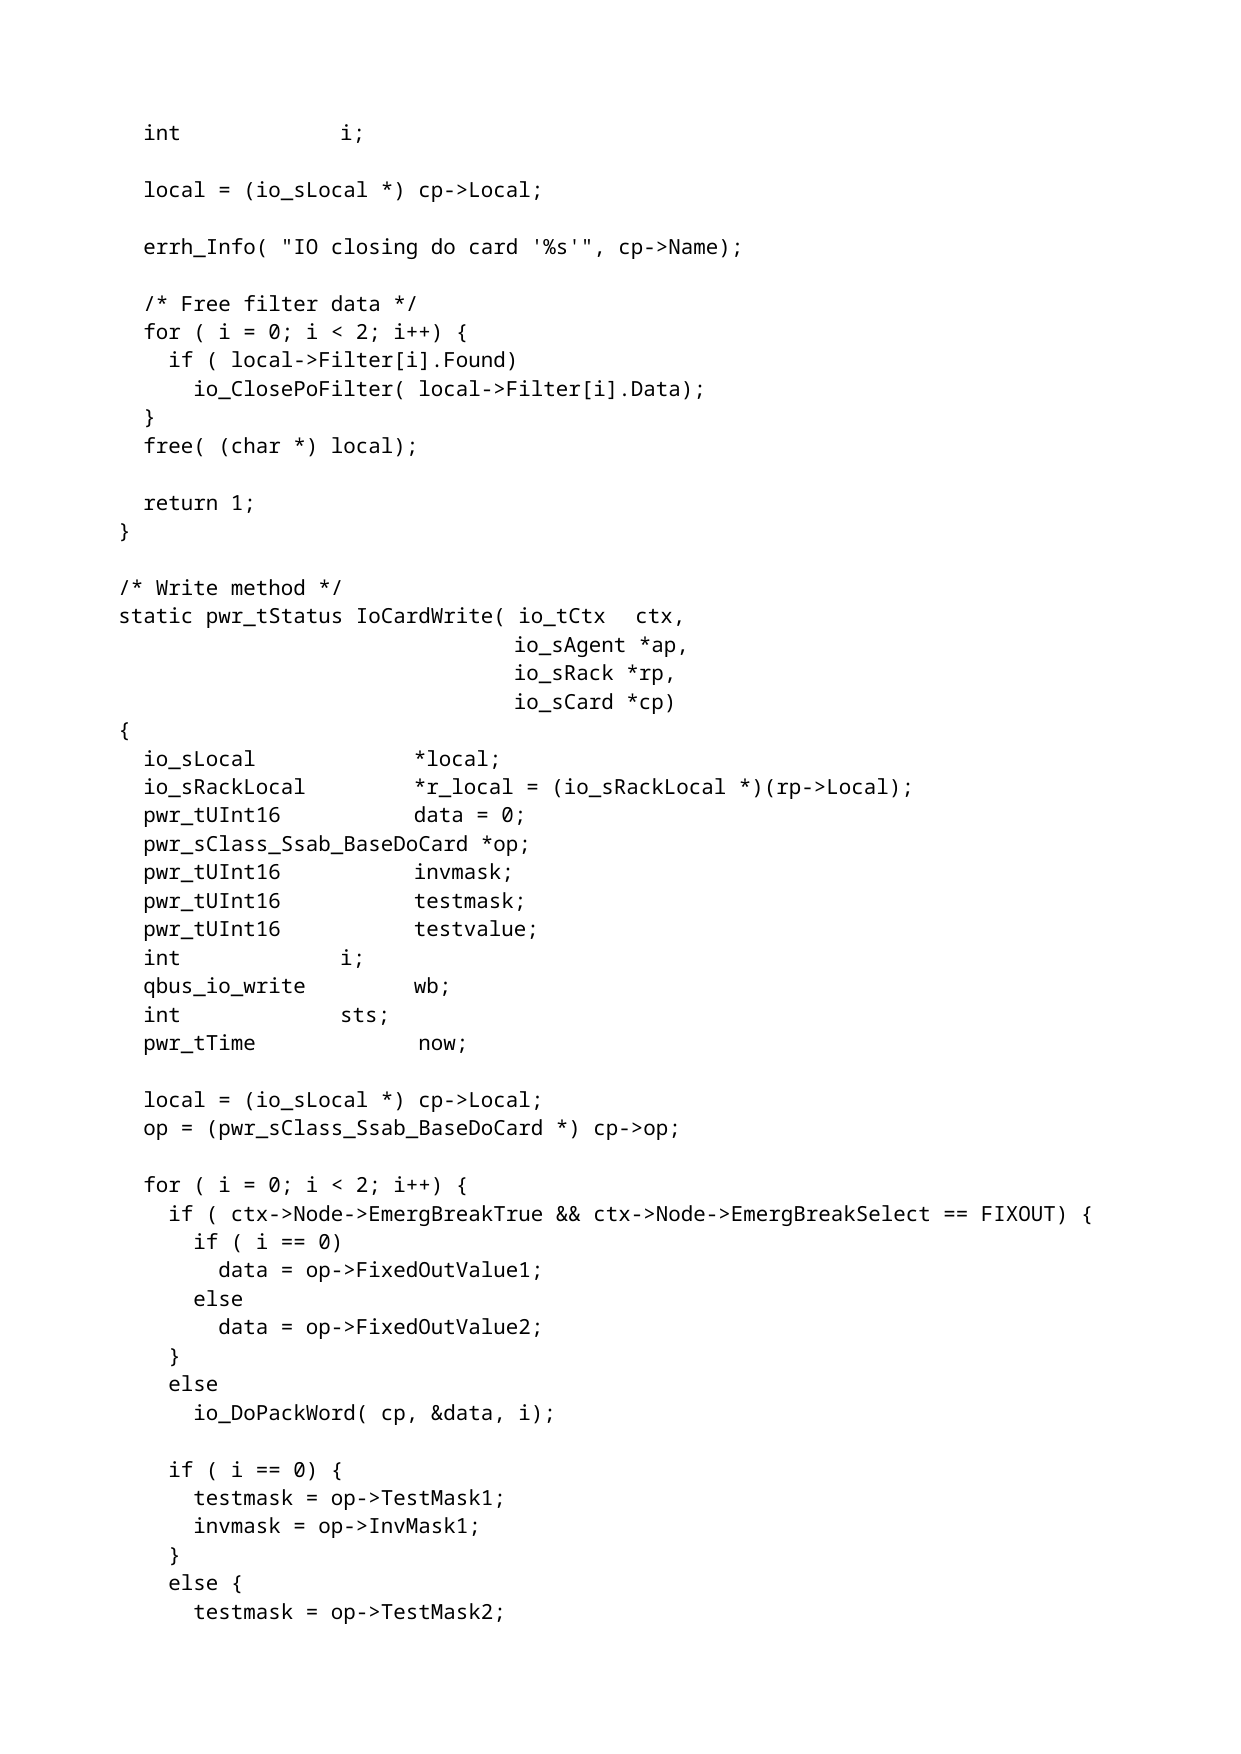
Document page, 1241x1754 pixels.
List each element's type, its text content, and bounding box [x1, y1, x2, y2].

text /* Write method */ [118, 573, 1122, 602]
text qbus_io_write wb; [118, 971, 1122, 1000]
text io_sAgent *ap, [118, 630, 1122, 658]
text else [118, 1369, 1122, 1398]
text io_DoPackWord( cp, &data, i); [118, 1398, 1122, 1426]
text invmask = op->InvMask1; [118, 1512, 1122, 1540]
text pwr_tUInt16 data = 0; [118, 801, 1122, 829]
text data = op->FixedOutValue2; [118, 1312, 1122, 1341]
text } [118, 402, 1122, 431]
text errh_Info( "IO closing do card '%s'", cp->Name); [118, 232, 1122, 260]
text } [118, 516, 1122, 545]
text if ( i == 0) { [118, 1455, 1122, 1483]
text testmask = op->TestMask2; [118, 1597, 1122, 1625]
text local = (io_sLocal *) cp->Local; [118, 175, 1122, 203]
text return 1; [118, 488, 1122, 516]
text free( (char *) local); [118, 431, 1122, 459]
text if ( local->Filter[i].Found) [118, 346, 1122, 374]
text op = (pwr_sClass_Ssab_BaseDoCard *) cp->op; [118, 1113, 1122, 1142]
text /* Free filter data */ [118, 289, 1122, 317]
text else [118, 1284, 1122, 1312]
text for ( i = 0; i < 2; i++) { [118, 317, 1122, 346]
text } [118, 1341, 1122, 1369]
text data = op->FixedOutValue1; [118, 1256, 1122, 1284]
text pwr_tTime now; [118, 1028, 1122, 1057]
text io_sRackLocal *r_local = (io_sRackLocal *)(rp->Local); [118, 772, 1122, 801]
text int i; [118, 118, 1122, 147]
text if ( i == 0) [118, 1227, 1122, 1256]
text testmask = op->TestMask1; [118, 1483, 1122, 1512]
text } [118, 1540, 1122, 1568]
text else { [118, 1568, 1122, 1597]
text io_sRack *rp, [118, 658, 1122, 687]
text int sts; [118, 1000, 1122, 1028]
text io_sLocal *local; [118, 744, 1122, 772]
text pwr_sClass_Ssab_BaseDoCard *op; [118, 829, 1122, 857]
text { [118, 715, 1122, 744]
text io_ClosePoFilter( local->Filter[i].Data); [118, 374, 1122, 402]
text int i; [118, 943, 1122, 971]
text pwr_tUInt16 testvalue; [118, 914, 1122, 943]
text io_sCard *cp) [118, 687, 1122, 715]
text static pwr_tStatus IoCardWrite( io_tCtx ctx, [118, 602, 1122, 630]
text if ( ctx->Node->EmergBreakTrue && ctx->Node->EmergBreakSelect == FIXOUT) { [118, 1199, 1122, 1227]
text pwr_tUInt16 invmask; [118, 857, 1122, 886]
text local = (io_sLocal *) cp->Local; [118, 1085, 1122, 1113]
text for ( i = 0; i < 2; i++) { [118, 1170, 1122, 1199]
text pwr_tUInt16 testmask; [118, 886, 1122, 914]
